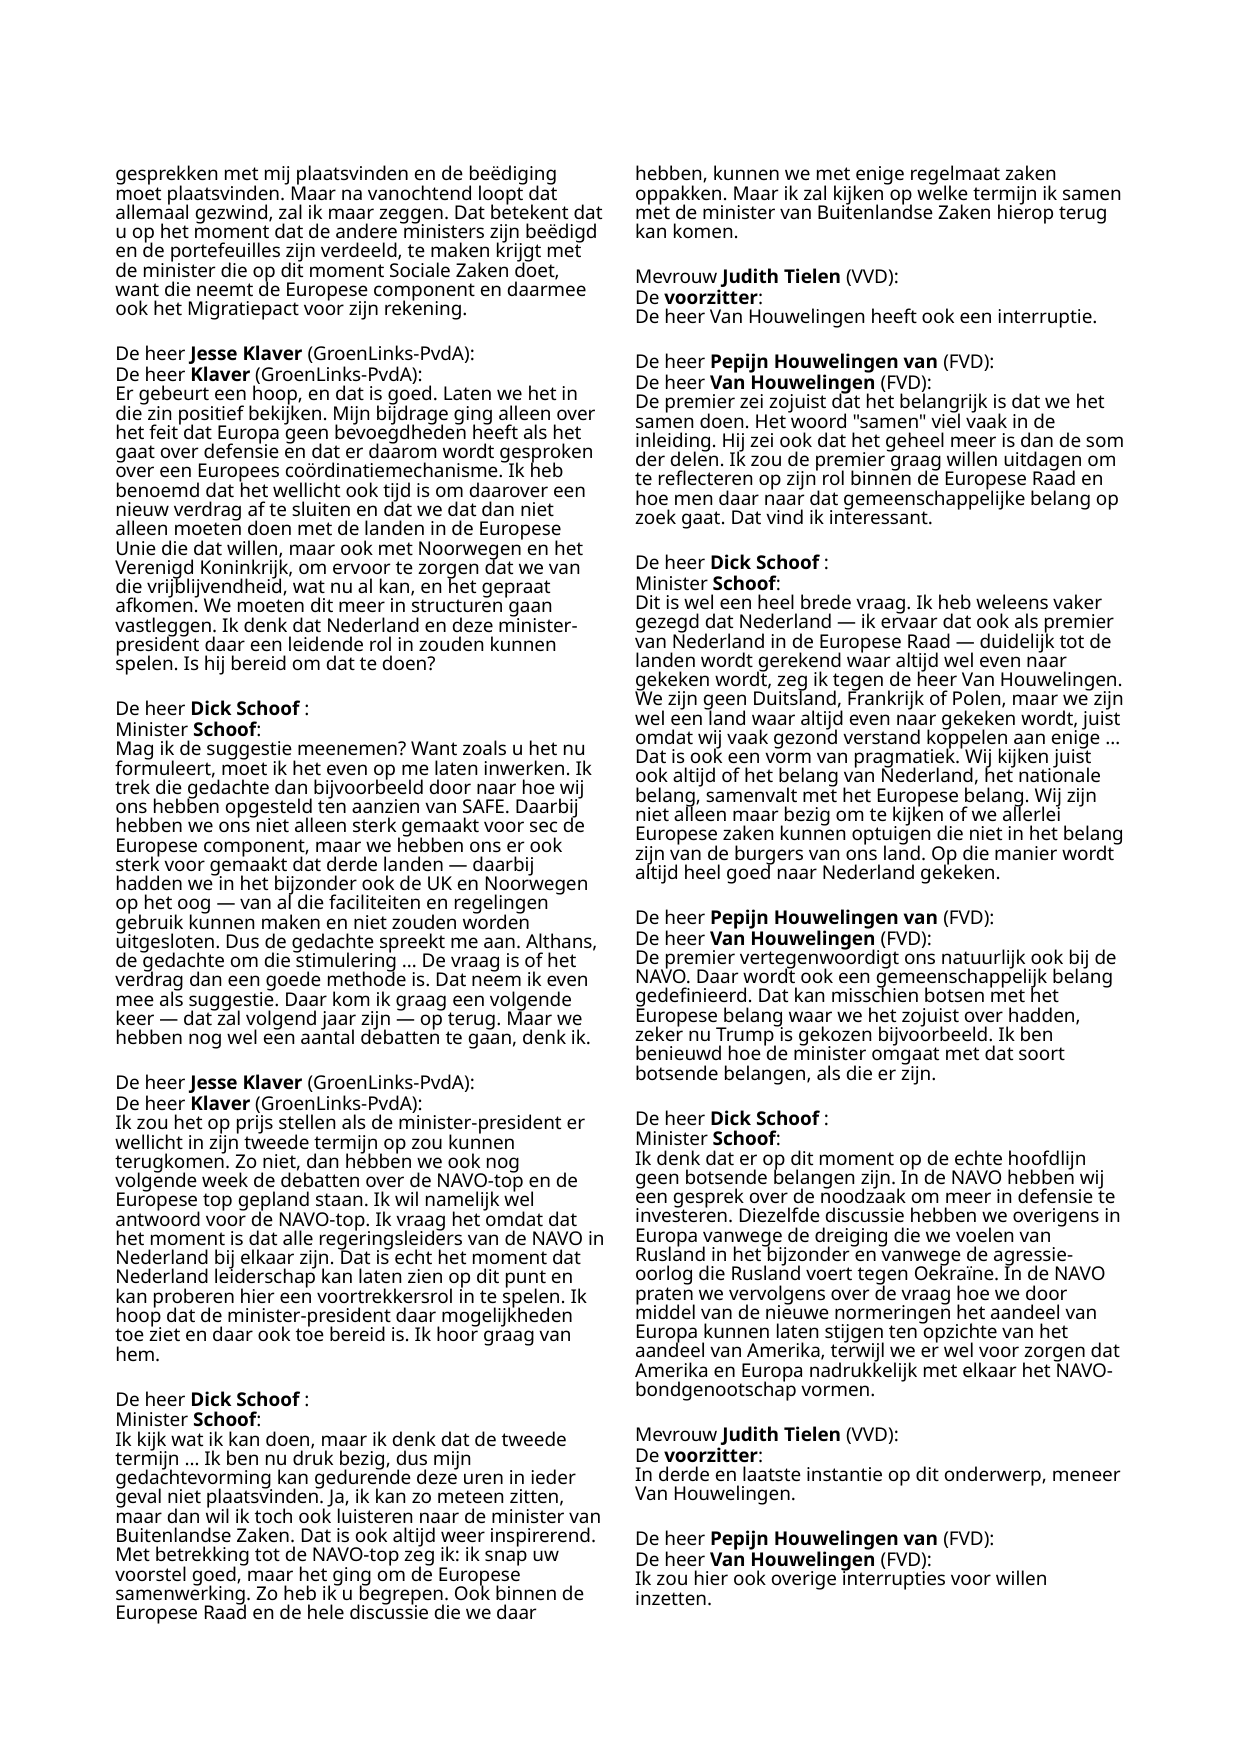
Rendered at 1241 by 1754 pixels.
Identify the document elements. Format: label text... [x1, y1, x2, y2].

text De heer Van Houwelingen heeft ook een interruptie. [635, 308, 1125, 327]
text gesprekken met mij plaatsvinden en de beëdiging moet plaatsvinden. Maar na vanochtend loopt dat allemaal gezwind, zal ik maar zeggen. Dat betekent dat u op het moment dat de andere ministers zijn beëdigd en de portefeuilles zijn verdeeld, te maken krijgt met de minister die op dit moment Sociale Zaken doet, want die neemt de Europese component en daarmee ook het Migratiepact voor zijn rekening. [115, 165, 605, 319]
text De heer Van Houwelingen (FVD): [635, 374, 1125, 393]
text De premier vertegenwoordigt ons natuurlijk ook bij de NAVO. Daar wordt ook een gemeenschappelijk belang gedefinieerd. Dat kan misschien botsen met het Europese belang waar we het zojuist over hadden, zeker nu Trump is gekozen bijvoorbeeld. Ik ben benieuwd hoe de minister omgaat met dat soort botsende belangen, als die er zijn. [635, 949, 1125, 1084]
text Er gebeurt een hoop, en dat is goed. Laten we het in die zin positief bekijken. Mijn bijdrage ging alleen over het feit dat Europa geen bevoegdheden heeft als het gaat over defensie en dat er daarom wordt gesproken over een Europees coördinatiemechanisme. Ik heb benoemd dat het wellicht ook tijd is om daarover een nieuw verdrag af te sluiten en dat we dat dan niet alleen moeten doen met de landen in de Europese Unie die dat willen, maar ook met Noorwegen en het Verenigd Koninkrijk, om ervoor te zorgen dat we van die vrijblijvendheid, wat nu al kan, en het gepraat afkomen. We moeten dit meer in structuren gaan vastleggen. Ik denk dat Nederland en deze minister-president daar een leidende rol in zouden kunnen spelen. Is hij bereid om dat te doen? [115, 385, 605, 674]
text Mevrouw Judith Tielen (VVD): [635, 263, 1125, 289]
text De heer Dick Schoof : [115, 1386, 605, 1411]
text De heer Pepijn Houwelingen van (FVD): [635, 348, 1125, 374]
text Ik zou het op prijs stellen als de minister-president er wellicht in zijn tweede termijn op zou kunnen terugkomen. Zo niet, dan hebben we ook nog volgende week de debatten over de NAVO-top en de Europese top gepland staan. Ik wil namelijk wel antwoord voor de NAVO-top. Ik vraag het omdat dat het moment is dat alle regeringsleiders van de NAVO in Nederland bij elkaar zijn. Dat is echt het moment dat Nederland leiderschap kan laten zien op dit punt en kan proberen hier een voortrekkersrol in te spelen. Ik hoop dat de minister-president daar mogelijkheden toe ziet en daar ook toe bereid is. Ik hoor graag van hem. [115, 1114, 605, 1365]
text De voorzitter: [635, 1447, 1125, 1466]
text Minister Schoof: [635, 575, 1125, 594]
text De heer Jesse Klaver (GroenLinks-PvdA): [115, 340, 605, 366]
text Ik zou hier ook overige interrupties voor willen inzetten. [635, 1570, 1125, 1609]
text Mag ik de suggestie meenemen? Want zoals u het nu formuleert, moet ik het even op me laten inwerken. Ik trek die gedachte dan bijvoorbeeld door naar hoe wij ons hebben opgesteld ten aanzien van SAFE. Daarbij hebben we ons niet alleen sterk gemaakt voor sec de Europese component, maar we hebben ons er ook sterk voor gemaakt dat derde landen — daarbij hadden we in het bijzonder ook de UK en Noorwegen op het oog — van al die faciliteiten en regelingen gebruik kunnen maken en niet zouden worden uitgesloten. Dus de gedachte spreekt me aan. Althans, de gedachte om die stimulering … De vraag is of het verdrag dan een goede methode is. Dat neem ik even mee als suggestie. Daar kom ik graag een volgende keer — dat zal volgend jaar zijn — op terug. Maar we hebben nog wel een aantal debatten te gaan, denk ik. [115, 740, 605, 1048]
text De voorzitter: [635, 289, 1125, 308]
text Ik kijk wat ik kan doen, maar ik denk dat de tweede termijn … Ik ben nu druk bezig, dus mijn gedachtevorming kan gedurende deze uren in ieder geval niet plaatsvinden. Ja, ik kan zo meteen zitten, maar dan wil ik toch ook luisteren naar de minister van Buitenlandse Zaken. Dat is ook altijd weer inspirerend. Met betrekking tot de NAVO-top zeg ik: ik snap uw voorstel goed, maar het ging om de Europese samenwerking. Zo heb ik u begrepen. Ook binnen de Europese Raad en de hele discussie die we daar [115, 1431, 605, 1623]
text Mevrouw Judith Tielen (VVD): [635, 1421, 1125, 1447]
text De heer Pepijn Houwelingen van (FVD): [635, 1525, 1125, 1551]
text Minister Schoof: [635, 1130, 1125, 1150]
text Dit is wel een heel brede vraag. Ik heb weleens vaker gezegd dat Nederland — ik ervaar dat ook als premier van Nederland in de Europese Raad — duidelijk tot de landen wordt gerekend waar altijd wel even naar gekeken wordt, zeg ik tegen de heer Van Houwelingen. We zijn geen Duitsland, Frankrijk of Polen, maar we zijn wel een land waar altijd even naar gekeken wordt, juist omdat wij vaak gezond verstand koppelen aan enige … Dat is ook een vorm van pragmatiek. Wij kijken juist ook altijd of het belang van Nederland, het nationale belang, samenvalt met het Europese belang. Wij zijn niet alleen maar bezig om te kijken of we allerlei Europese zaken kunnen optuigen die niet in het belang zijn van de burgers van ons land. Op die manier wordt altijd heel goed naar Nederland gekeken. [635, 594, 1125, 883]
text De heer Klaver (GroenLinks-PvdA): [115, 366, 605, 385]
text Minister Schoof: [115, 721, 605, 740]
text De premier zei zojuist dat het belangrijk is dat we het samen doen. Het woord "samen" viel vaak in de inleiding. Hij zei ook dat het geheel meer is dan de som der delen. Ik zou de premier graag willen uitdagen om te reflecteren op zijn rol binnen de Europese Raad en hoe men daar naar dat gemeenschappelijke belang op zoek gaat. Dat vind ik interessant. [635, 393, 1125, 528]
text De heer Dick Schoof : [115, 695, 605, 721]
text De heer Dick Schoof : [635, 549, 1125, 575]
text In derde en laatste instantie op dit onderwerp, meneer Van Houwelingen. [635, 1466, 1125, 1504]
text De heer Van Houwelingen (FVD): [635, 930, 1125, 949]
text Minister Schoof: [115, 1411, 605, 1431]
text De heer Van Houwelingen (FVD): [635, 1551, 1125, 1570]
text De heer Pepijn Houwelingen van (FVD): [635, 904, 1125, 930]
text De heer Dick Schoof : [635, 1105, 1125, 1130]
text hebben, kunnen we met enige regelmaat zaken oppakken. Maar ik zal kijken op welke termijn ik samen met de minister van Buitenlandse Zaken hierop terug kan komen. [635, 165, 1125, 242]
text De heer Jesse Klaver (GroenLinks-PvdA): [115, 1069, 605, 1095]
text Ik denk dat er op dit moment op de echte hoofdlijn geen botsende belangen zijn. In de NAVO hebben wij een gesprek over de noodzaak om meer in defensie te investeren. Diezelfde discussie hebben we overigens in Europa vanwege de dreiging die we voelen van Rusland in het bijzonder en vanwege de agressie-oorlog die Rusland voert tegen Oekraïne. In de NAVO praten we vervolgens over de vraag hoe we door middel van de nieuwe normeringen het aandeel van Europa kunnen laten stijgen ten opzichte van het aandeel van Amerika, terwijl we er wel voor zorgen dat Amerika en Europa nadrukkelijk met elkaar het NAVO-bondgenootschap vormen. [635, 1150, 1125, 1400]
text De heer Klaver (GroenLinks-PvdA): [115, 1095, 605, 1114]
